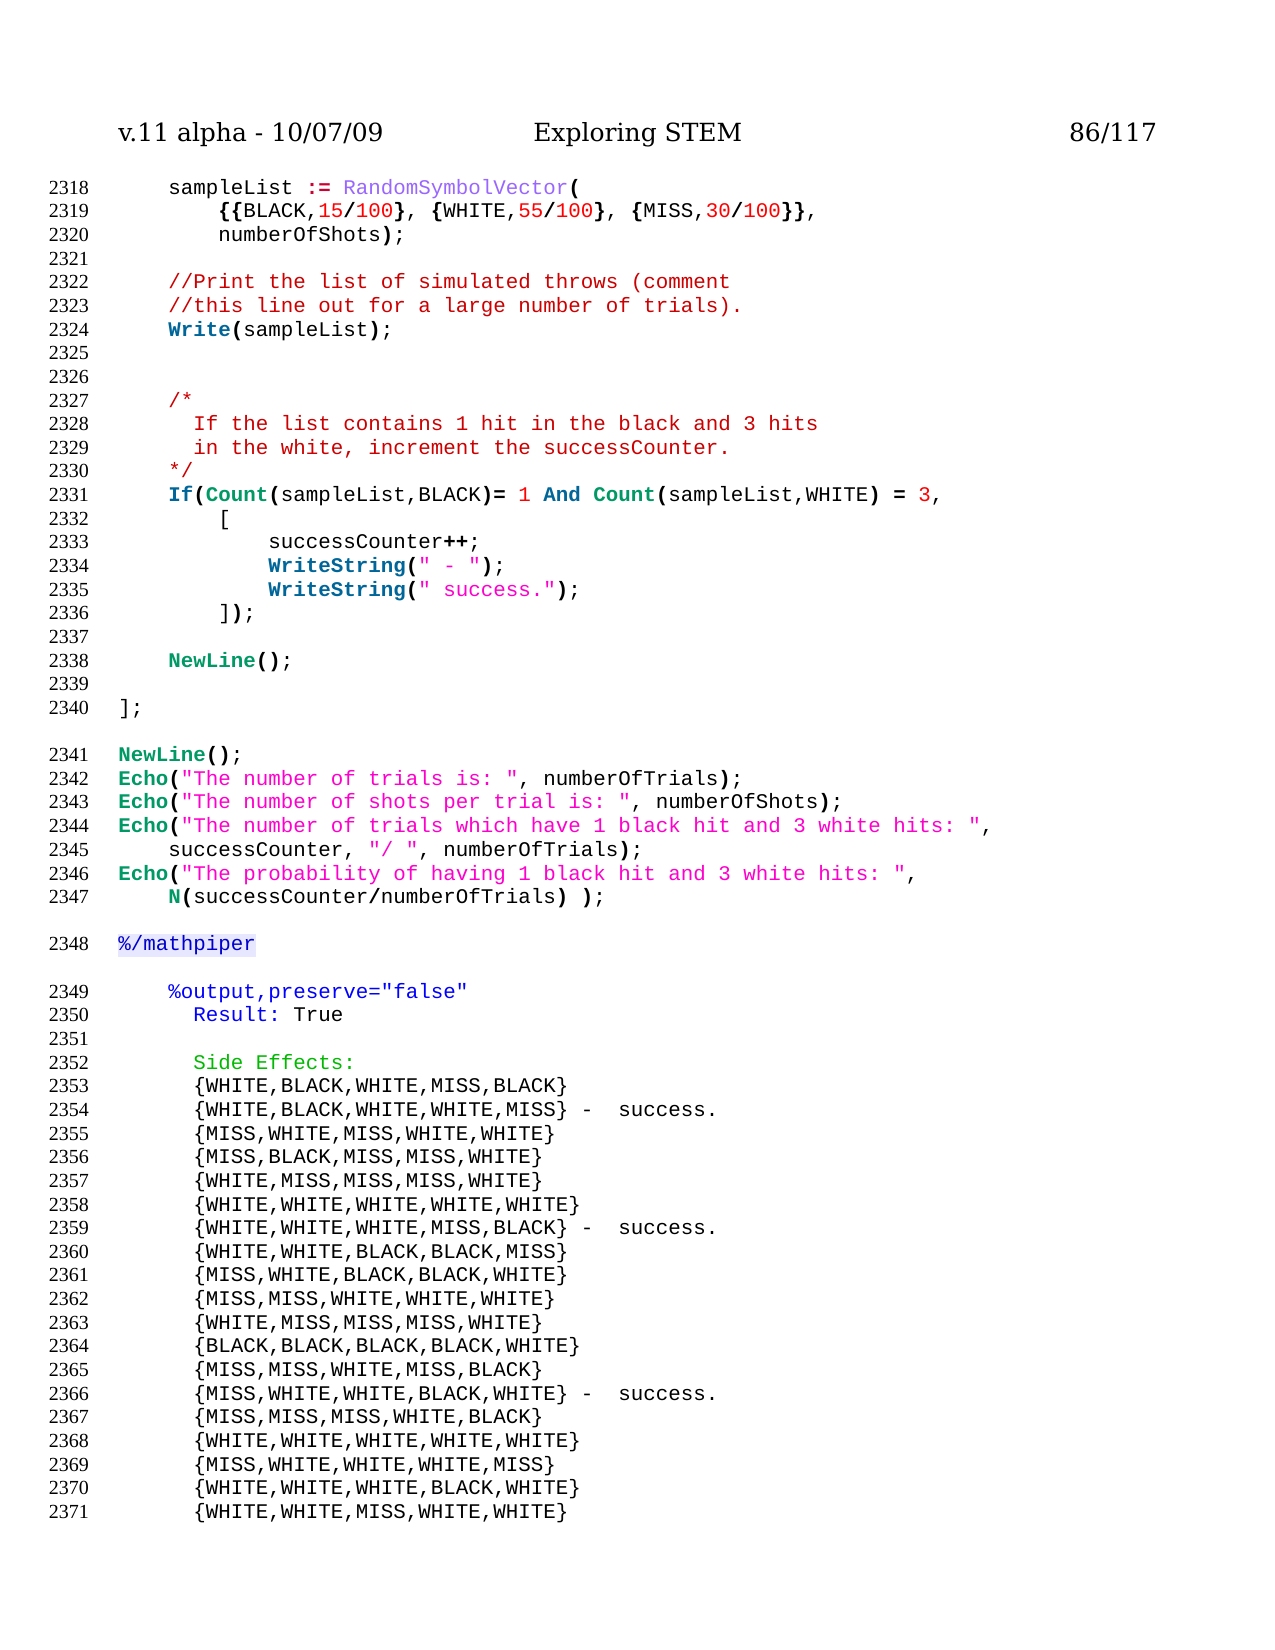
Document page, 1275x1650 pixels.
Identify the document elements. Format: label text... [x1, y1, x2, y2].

text If the list contains 1 hit in the black and 3 hits [118, 413, 1157, 437]
text {WHITE,BLACK,WHITE,WHITE,MISS} - success. [118, 1099, 1157, 1123]
text NewLine(); [118, 650, 1157, 673]
text {WHITE,WHITE,BLACK,BLACK,MISS} [118, 1241, 1157, 1264]
text %output,preserve="false" [118, 981, 1157, 1004]
text {MISS,MISS,WHITE,WHITE,WHITE} [118, 1288, 1157, 1312]
text WriteString(" - "); [118, 555, 1157, 579]
text numberOfShots); [118, 224, 1157, 248]
text Echo("The number of shots per trial is: ", numberOfShots); [118, 792, 1157, 815]
text NewLine(); [118, 744, 1157, 768]
text {WHITE,WHITE,WHITE,WHITE,WHITE} [118, 1193, 1157, 1217]
text Echo("The number of trials is: ", numberOfTrials); [118, 768, 1157, 792]
text */ [118, 461, 1157, 484]
text {WHITE,MISS,MISS,MISS,WHITE} [118, 1312, 1157, 1335]
text //Print the list of simulated throws (comment [118, 271, 1157, 295]
text Side Effects: [118, 1052, 1157, 1075]
text N(successCounter/numberOfTrials) ); [118, 886, 1157, 910]
text {MISS,WHITE,MISS,WHITE,WHITE} [118, 1123, 1157, 1146]
text sampleList := RandomSymbolVector( [118, 177, 1157, 200]
text Echo("The probability of having 1 black hit and 3 white hits: ", [118, 862, 1157, 886]
text Write(sampleList); [118, 319, 1157, 342]
text {WHITE,WHITE,MISS,WHITE,WHITE} [118, 1501, 1157, 1524]
text {MISS,MISS,MISS,WHITE,BLACK} [118, 1406, 1157, 1430]
text [ [118, 508, 1157, 531]
text ]; [118, 697, 1157, 721]
text {BLACK,BLACK,BLACK,BLACK,WHITE} [118, 1335, 1157, 1359]
text /* [118, 389, 1157, 413]
text {MISS,BLACK,MISS,MISS,WHITE} [118, 1146, 1157, 1170]
text {MISS,WHITE,WHITE,WHITE,MISS} [118, 1454, 1157, 1477]
text ]); [118, 602, 1157, 626]
text {WHITE,WHITE,WHITE,BLACK,WHITE} [118, 1477, 1157, 1501]
text If(Count(sampleList,BLACK)= 1 And Count(sampleList,WHITE) = 3, [118, 484, 1157, 508]
text //this line out for a large number of trials). [118, 295, 1157, 319]
text WriteString(" success."); [118, 579, 1157, 602]
text {MISS,WHITE,BLACK,BLACK,WHITE} [118, 1264, 1157, 1288]
text successCounter++; [118, 531, 1157, 555]
text %/mathpiper [118, 933, 1157, 957]
text {WHITE,WHITE,WHITE,MISS,BLACK} - success. [118, 1217, 1157, 1241]
text Echo("The number of trials which have 1 black hit and 3 white hits: ", [118, 815, 1157, 839]
text {WHITE,MISS,MISS,MISS,WHITE} [118, 1170, 1157, 1193]
text {MISS,WHITE,WHITE,BLACK,WHITE} - success. [118, 1383, 1157, 1406]
text {WHITE,BLACK,WHITE,MISS,BLACK} [118, 1075, 1157, 1099]
text in the white, increment the successCounter. [118, 437, 1157, 461]
text {{BLACK,15/100}, {WHITE,55/100}, {MISS,30/100}}, [118, 200, 1157, 224]
text {MISS,MISS,WHITE,MISS,BLACK} [118, 1359, 1157, 1383]
text Result: True [118, 1004, 1157, 1028]
text successCounter, "/ ", numberOfTrials); [118, 839, 1157, 862]
text {WHITE,WHITE,WHITE,WHITE,WHITE} [118, 1430, 1157, 1454]
